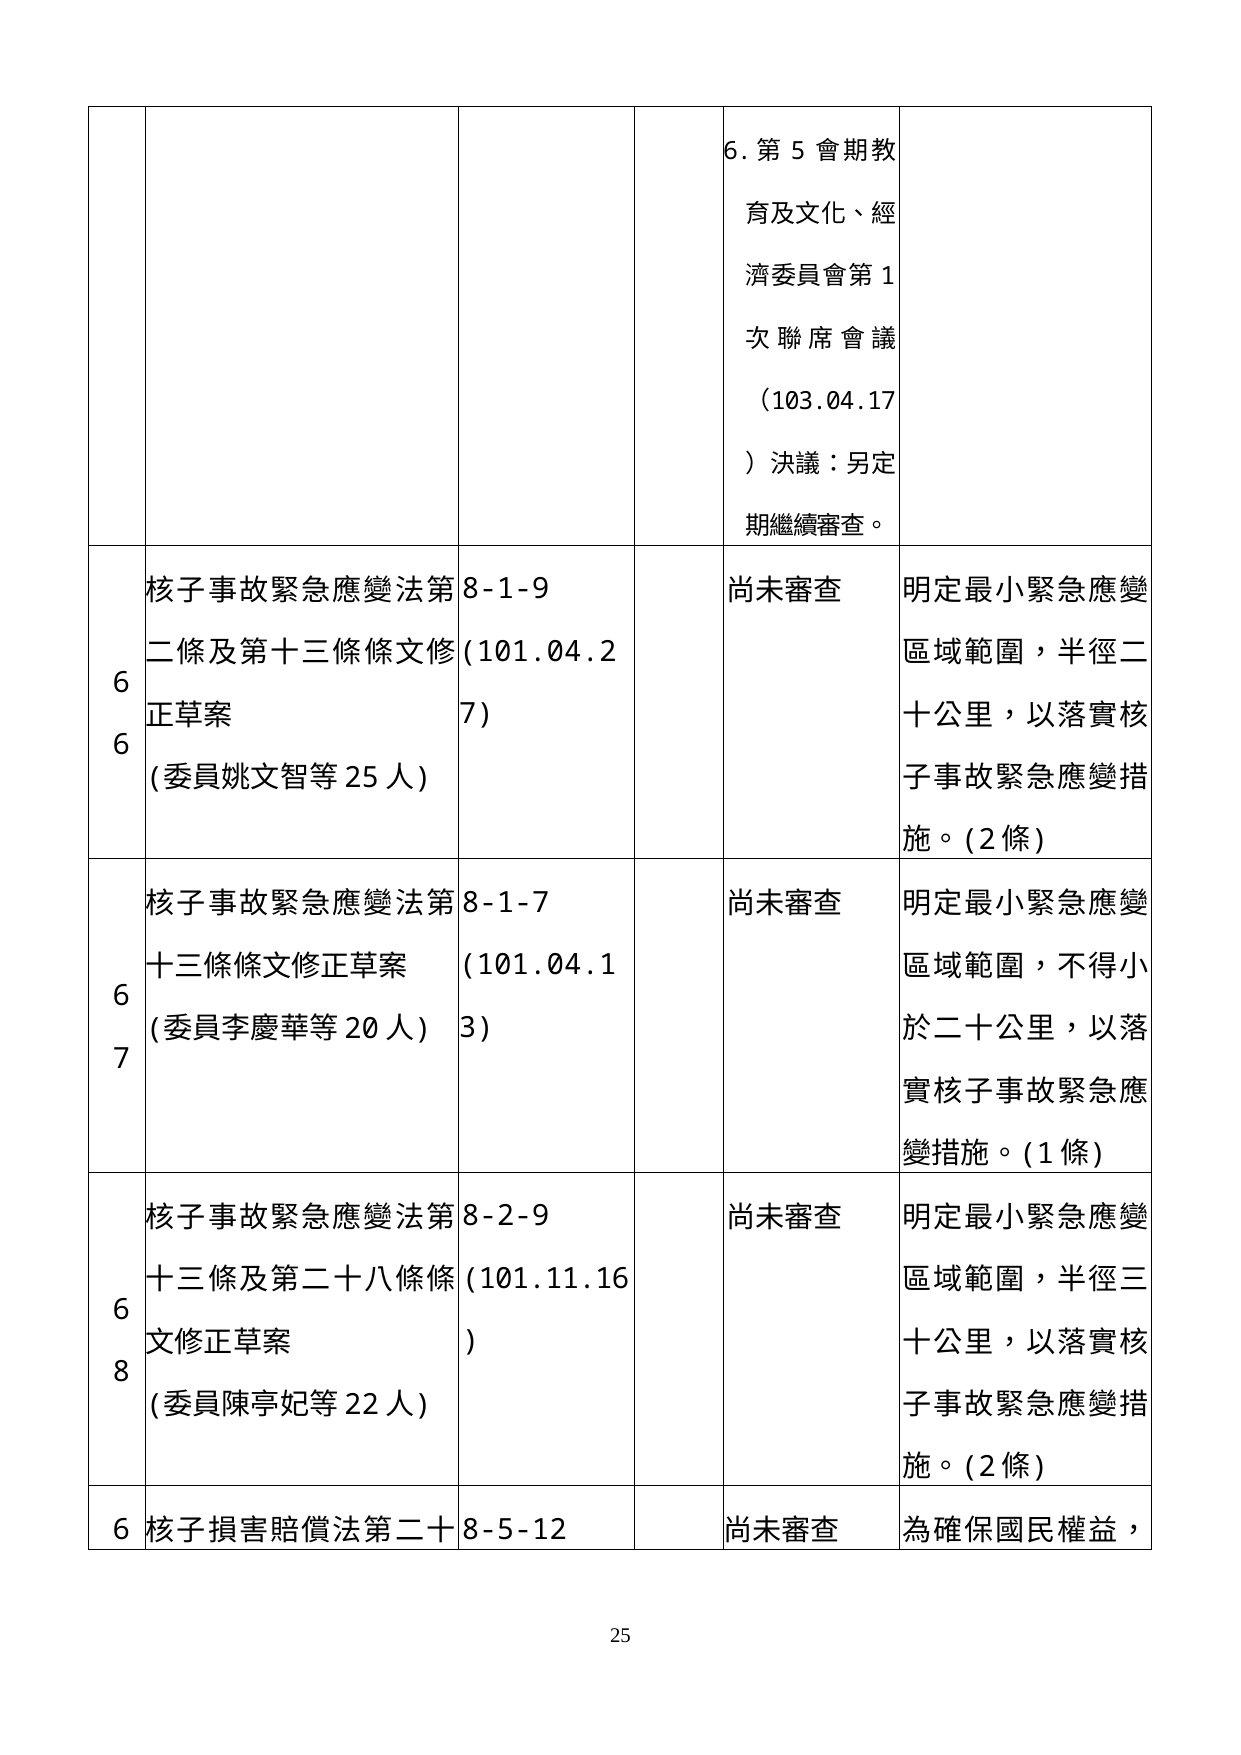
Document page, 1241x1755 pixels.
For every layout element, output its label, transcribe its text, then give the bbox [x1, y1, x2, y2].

table_cell [89, 859, 145, 1172]
table_cell [89, 1173, 145, 1485]
table_cell [635, 546, 723, 858]
table_cell [89, 546, 145, 858]
table_cell [635, 1173, 723, 1485]
table_cell 尚未審查 [724, 859, 899, 1172]
table_cell 尚未審查 [724, 1486, 899, 1549]
table_cell [635, 859, 723, 1172]
table_cell 6.第5會期教育及文化、經濟委員會第1次聯席會議（103.04.17）決議：另定期繼續審查。 [724, 107, 899, 544]
table_cell 核子損害賠償法第二十 [146, 1486, 458, 1549]
table_cell 明定最小緊急應變區域範圍，半徑三十公里，以落實核子事故緊急應變措施。(2條) [900, 1173, 1151, 1485]
table_cell [635, 107, 723, 544]
table_cell [635, 1486, 723, 1549]
table_cell 尚未審查 [724, 1173, 899, 1485]
table_cell [146, 107, 458, 544]
table_cell 明定最小緊急應變區域範圍，不得小於二十公里，以落實核子事故緊急應變措施。(1條) [900, 859, 1151, 1172]
table_cell 8-2-9 (101.11.16) [459, 1173, 634, 1485]
table_cell 明定最小緊急應變區域範圍，半徑二十公里，以落實核子事故緊急應變措施。(2條) [900, 546, 1151, 858]
table_cell 8-1-7 (101.04.13) [459, 859, 634, 1172]
table_cell [459, 107, 634, 544]
table_cell 8-5-12 [459, 1486, 634, 1549]
table_cell [900, 107, 1151, 544]
table_cell [89, 107, 145, 544]
table_cell [89, 1486, 145, 1549]
table_cell 核子事故緊急應變法第十三條條文修正草案 (委員李慶華等20人) [146, 859, 458, 1172]
table_cell 為確保國民權益， [900, 1486, 1151, 1549]
table_cell 尚未審查 [724, 546, 899, 858]
table_cell 核子事故緊急應變法第十三條及第二十八條條文修正草案 (委員陳亭妃等22人) [146, 1173, 458, 1485]
table_cell 8-1-9 (101.04.27) [459, 546, 634, 858]
table_cell 核子事故緊急應變法第二條及第十三條條文修正草案 (委員姚文智等25人) [146, 546, 458, 858]
